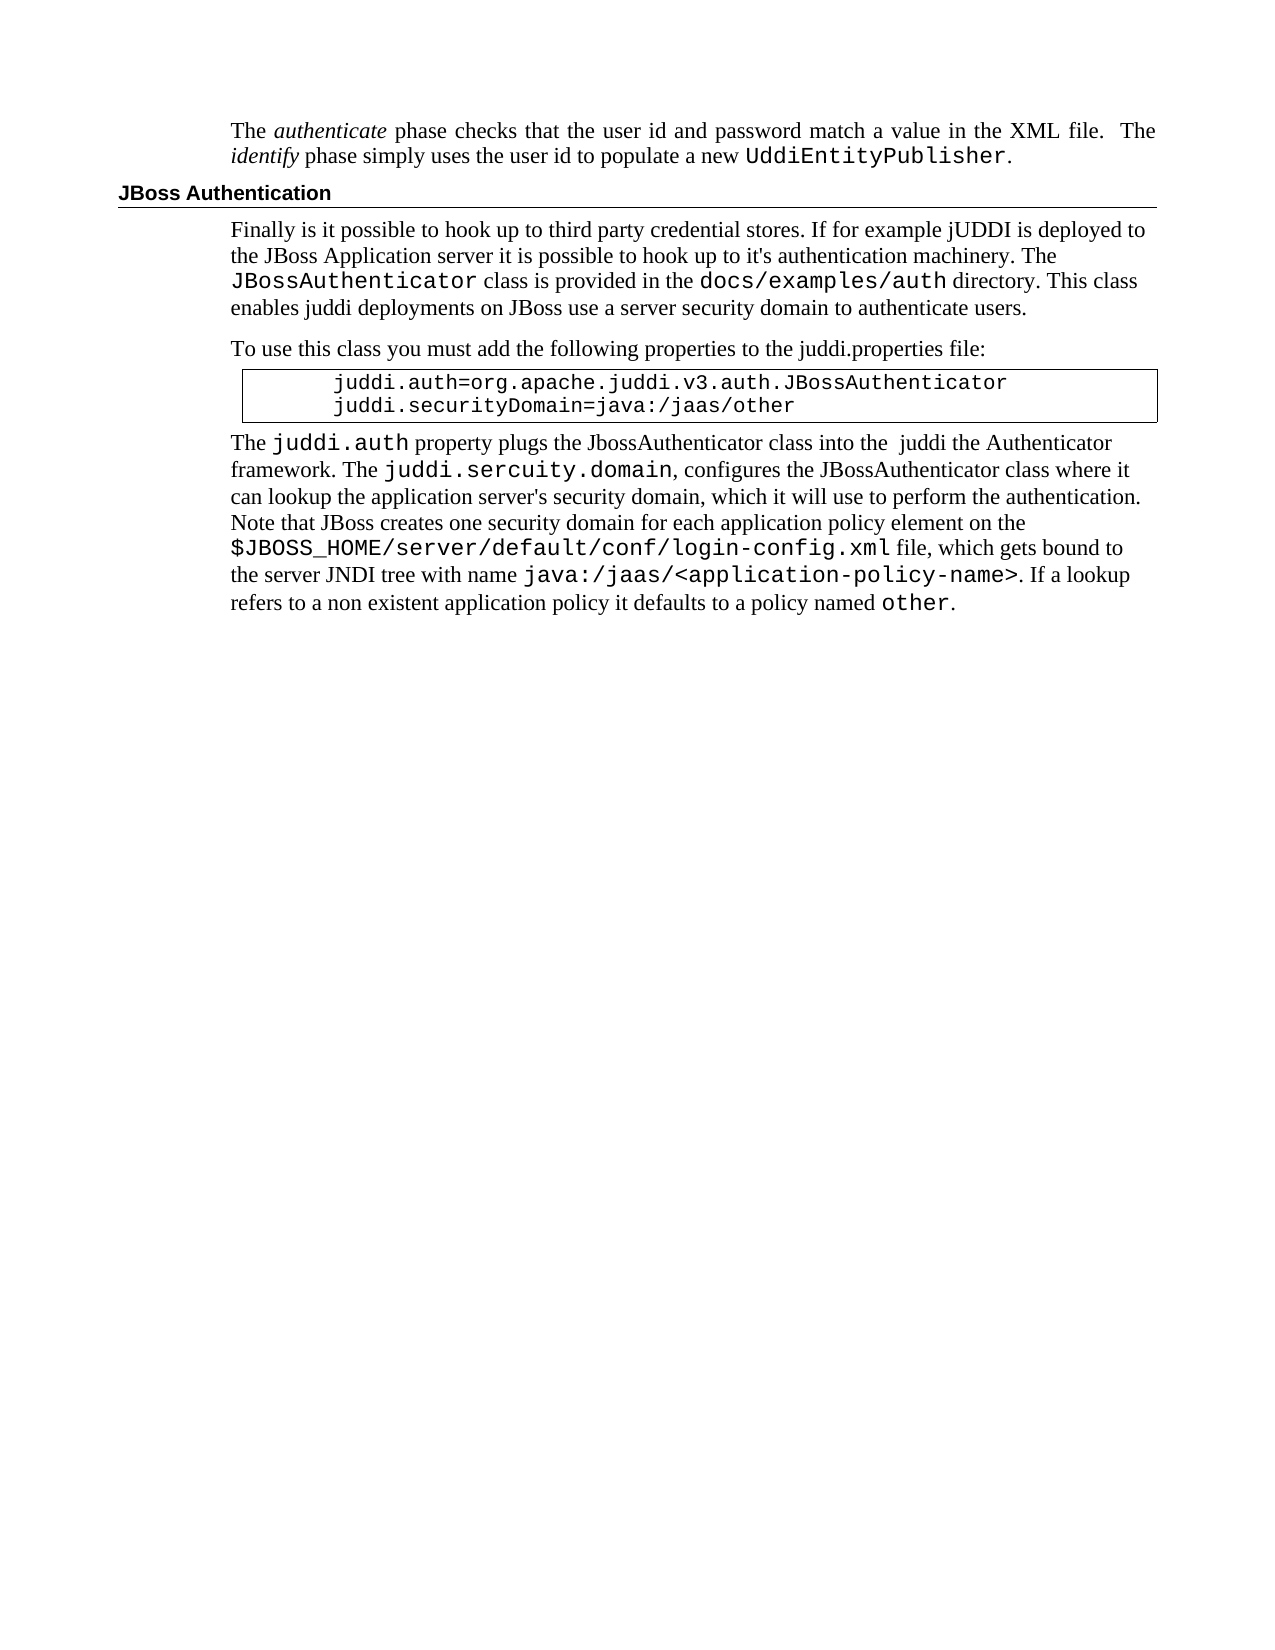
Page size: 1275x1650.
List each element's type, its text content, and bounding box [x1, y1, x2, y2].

text To use this class you must add the following properties to the juddi.properties file: [230, 336, 1157, 361]
subtitle JBoss Authentication [118, 181, 1157, 207]
text juddi.auth=org.apache.juddi.v3.auth.JBossAuthenticator [243, 370, 1157, 392]
text The juddi.auth property plugs the JbossAuthenticator class into the juddi the Authenticator framework. The juddi.sercuity.domain, configures the JBossAuthenticator class where it can lookup the application server's security domain, which it will use to perform the authentication. Note that JBoss creates one security domain for each application policy element on the $JBOSS_HOME/server/default/conf/login-config.xml file, which gets bound to the server JNDI tree with name java:/jaas/<application-policy-name>. If a lookup refers to a non existent application policy it defaults to a policy named other. [230, 430, 1157, 617]
text Finally is it possible to hook up to third party credential stores. If for example jUDDI is deployed to the JBoss Application server it is possible to hook up to it's authentication machinery. The JBossAuthenticator class is provided in the docs/examples/auth directory. This class enables juddi deployments on JBoss use a server security domain to authenticate users. [230, 217, 1157, 321]
text The authenticate phase checks that the user id and password match a value in the XML file. The identify phase simply uses the user id to populate a new UddiEntityPublisher. [230, 118, 1157, 171]
text juddi.securityDomain=java:/jaas/other [243, 392, 1157, 422]
